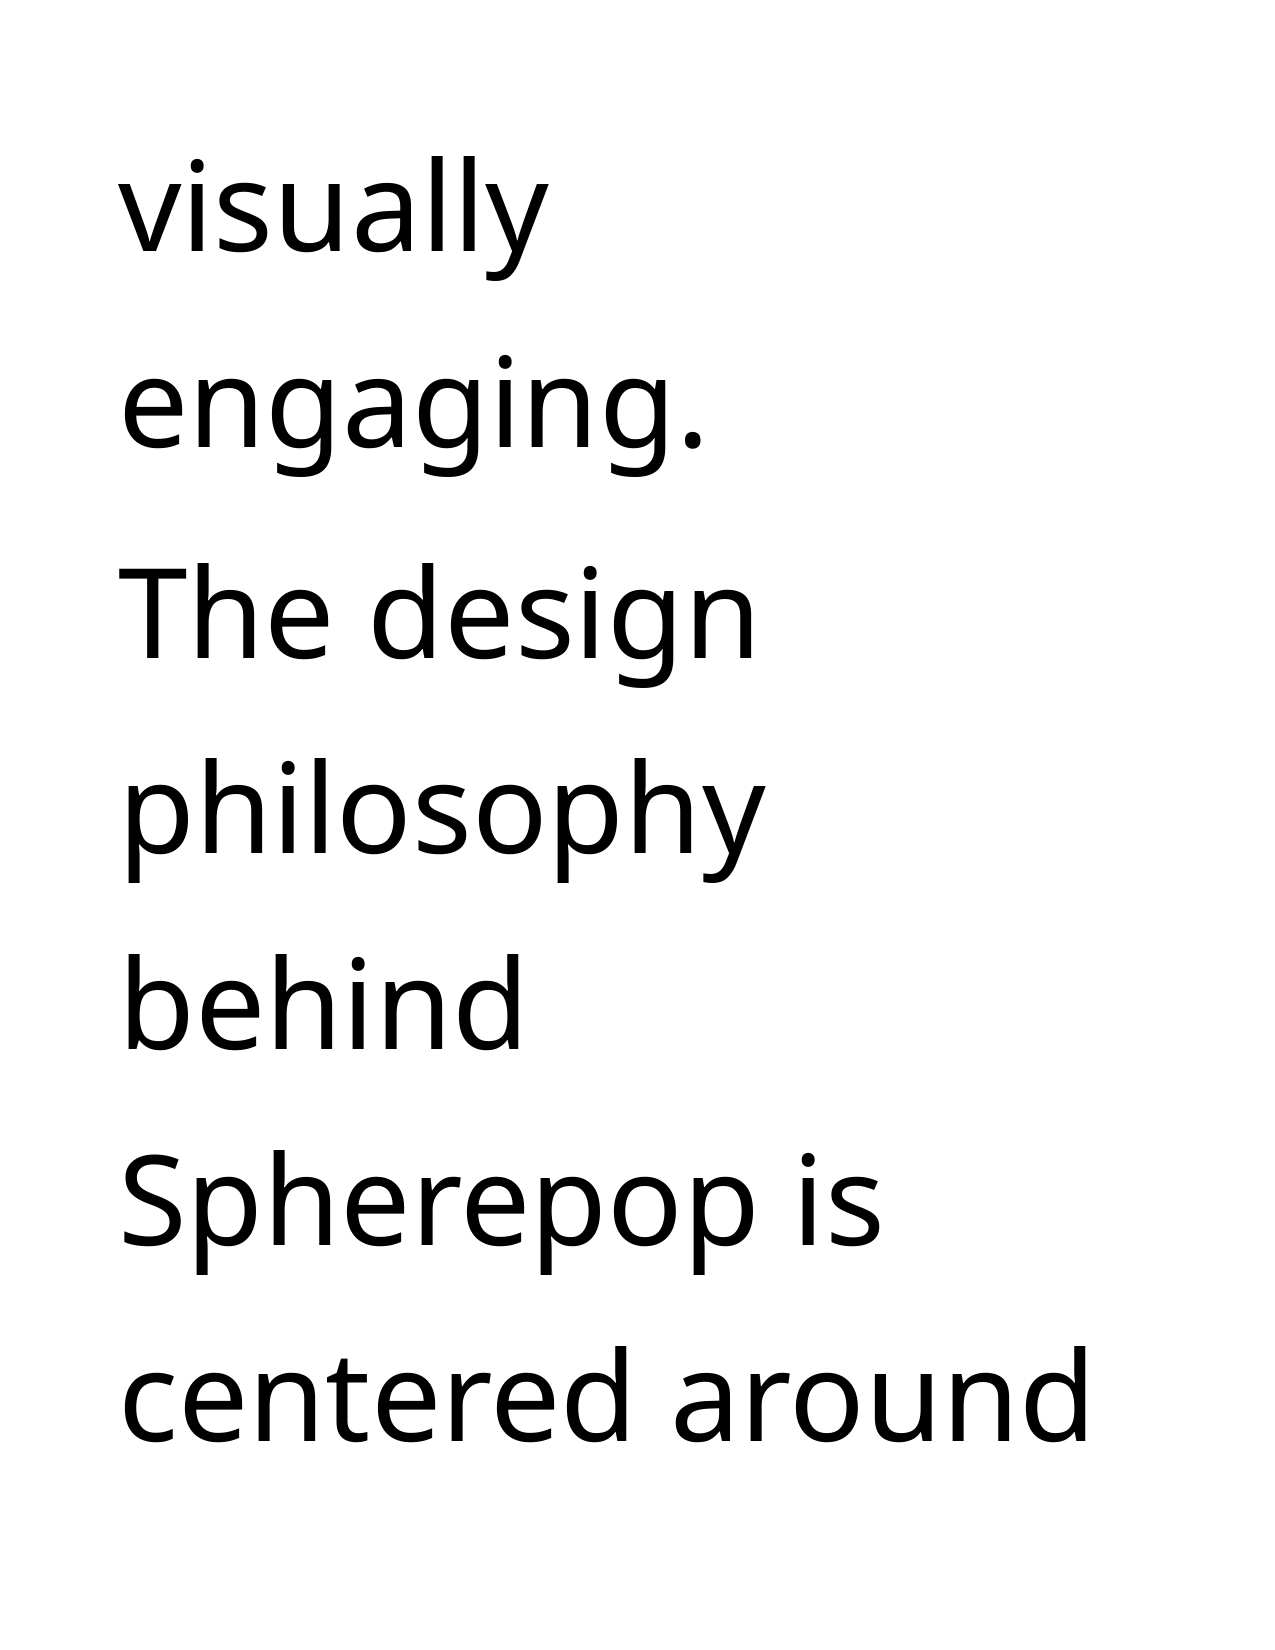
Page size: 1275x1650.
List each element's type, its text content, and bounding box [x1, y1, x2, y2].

text visually engaging. [118, 118, 1157, 484]
text The design philosophy behind Spherepop is centered around [118, 524, 1157, 1478]
